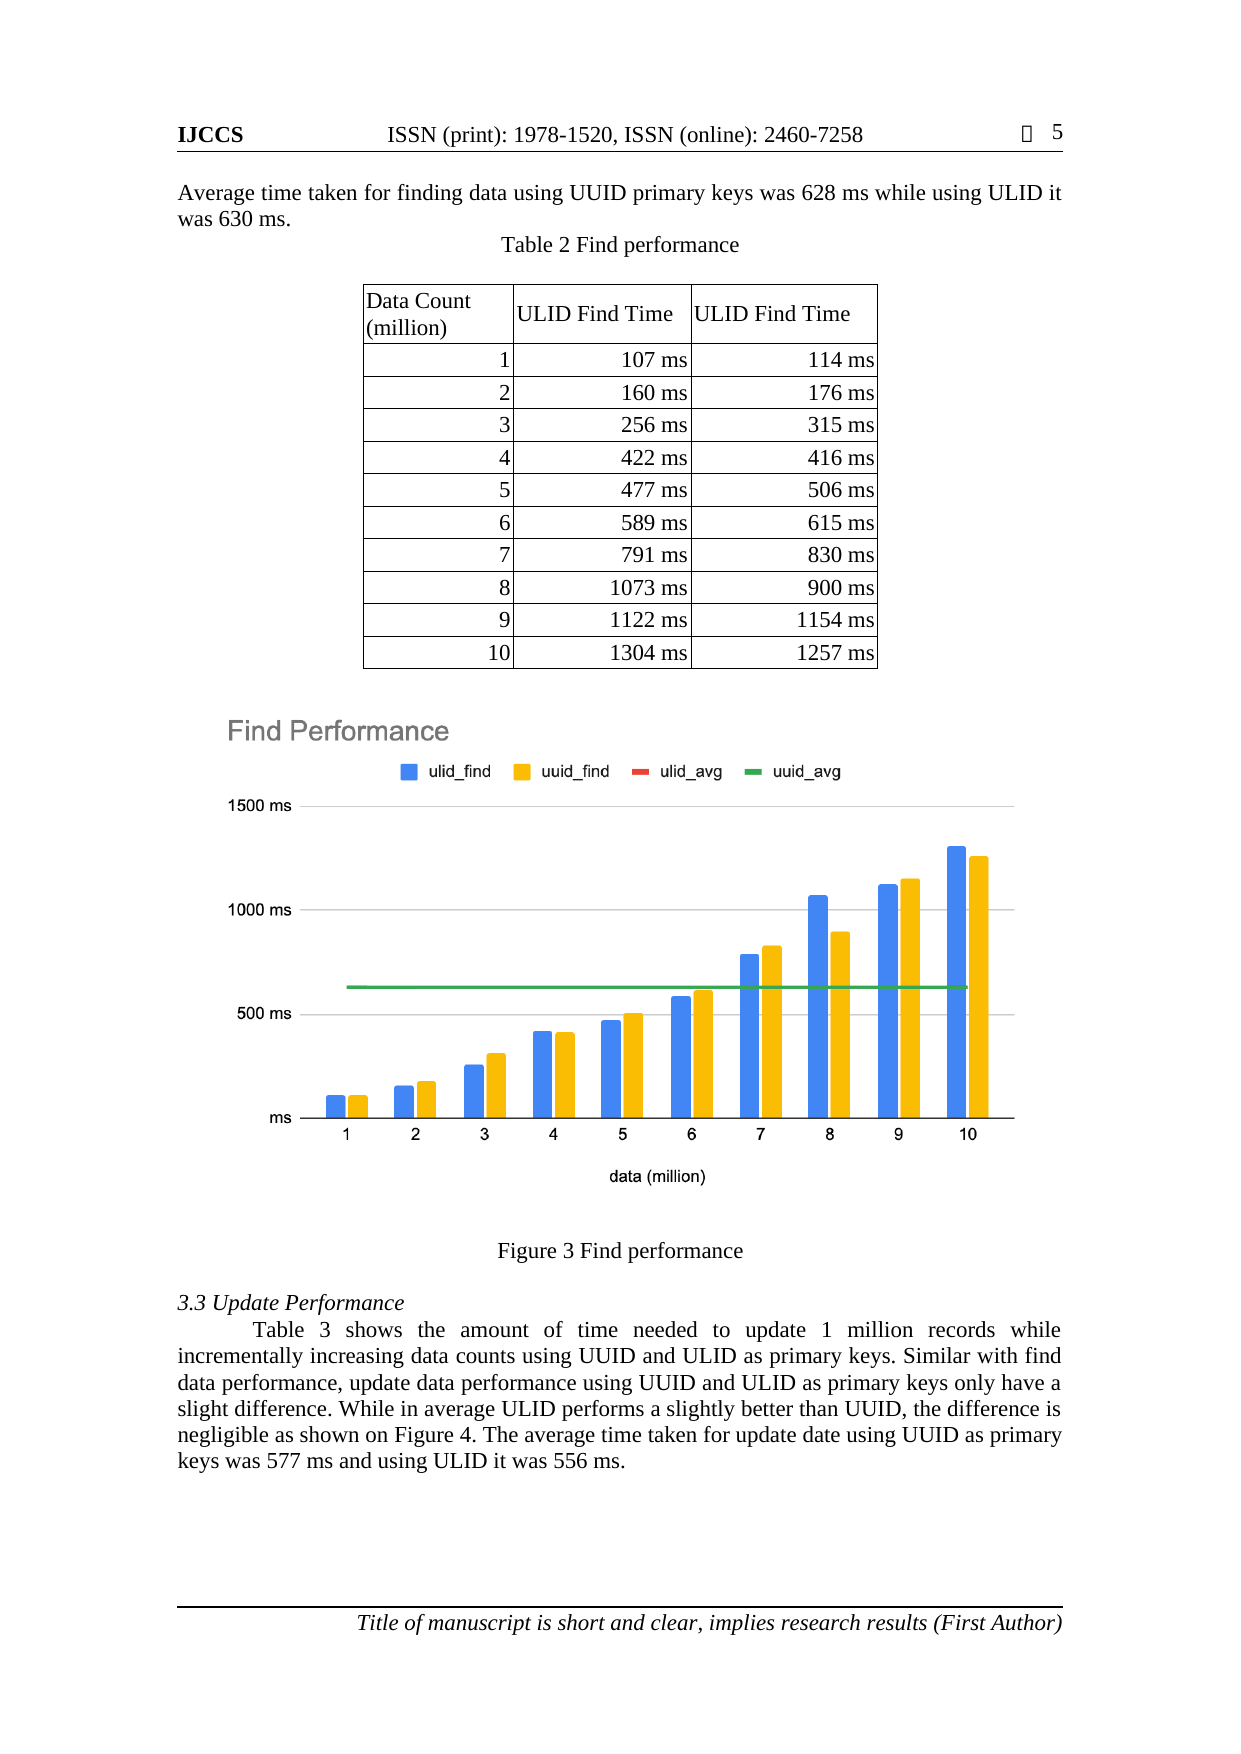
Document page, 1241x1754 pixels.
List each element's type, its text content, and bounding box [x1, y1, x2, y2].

table_cell 477 ms [514, 474, 691, 506]
table_cell 1122 ms [514, 604, 691, 636]
table_cell 506 ms [692, 474, 877, 506]
table_cell 2 [364, 377, 513, 408]
table_cell 315 ms [692, 409, 877, 441]
table_cell 10 [364, 637, 513, 668]
table_cell 422 ms [514, 442, 691, 473]
table_cell 7 [364, 539, 513, 571]
table_cell 9 [364, 604, 513, 636]
text Figure 3 Find performance [201, 1211, 1039, 1263]
table_cell 416 ms [692, 442, 877, 473]
table_cell 8 [364, 572, 513, 603]
table_header ULID Find Time [692, 285, 877, 343]
table_cell 1 [364, 344, 513, 376]
table_cell 830 ms [692, 539, 877, 571]
table_cell 114 ms [692, 344, 877, 376]
table_cell 107 ms [514, 344, 691, 376]
table_cell 1154 ms [692, 604, 877, 636]
text 3.3 Update Performance [177, 1289, 1063, 1316]
table_cell 1073 ms [514, 572, 691, 603]
table_cell 6 [364, 507, 513, 538]
table_cell 1257 ms [692, 637, 877, 668]
text Table 2 Find performance [177, 232, 1063, 258]
table_cell 3 [364, 409, 513, 441]
table_header Data Count (million) [364, 285, 513, 343]
table_cell 5 [364, 474, 513, 506]
table_cell 160 ms [514, 377, 691, 408]
text Table 3 shows the amount of time needed to update 1 million records while incrementally increasing data counts using UUID and ULID as primary keys. Similar with find data performance, update data performance using UUID and ULID as primary keys only have a slight difference. While in average ULID performs a slightly better than UUID, the difference is negligible as shown on Figure 4. The average time taken for update date using UUID as primary keys was 577 ms and using ULID it was 556 ms. [177, 1316, 1063, 1474]
table_cell 589 ms [514, 507, 691, 538]
picture [201, 692, 1039, 1211]
table_cell 900 ms [692, 572, 877, 603]
table_cell 256 ms [514, 409, 691, 441]
table_cell 4 [364, 442, 513, 473]
table_cell 1304 ms [514, 637, 691, 668]
table_cell 176 ms [692, 377, 877, 408]
table_cell 791 ms [514, 539, 691, 571]
table_header ULID Find Time [514, 285, 691, 343]
text Average time taken for finding data using UUID primary keys was 628 ms while using ULID it was 630 ms. [177, 179, 1063, 232]
table_cell 615 ms [692, 507, 877, 538]
